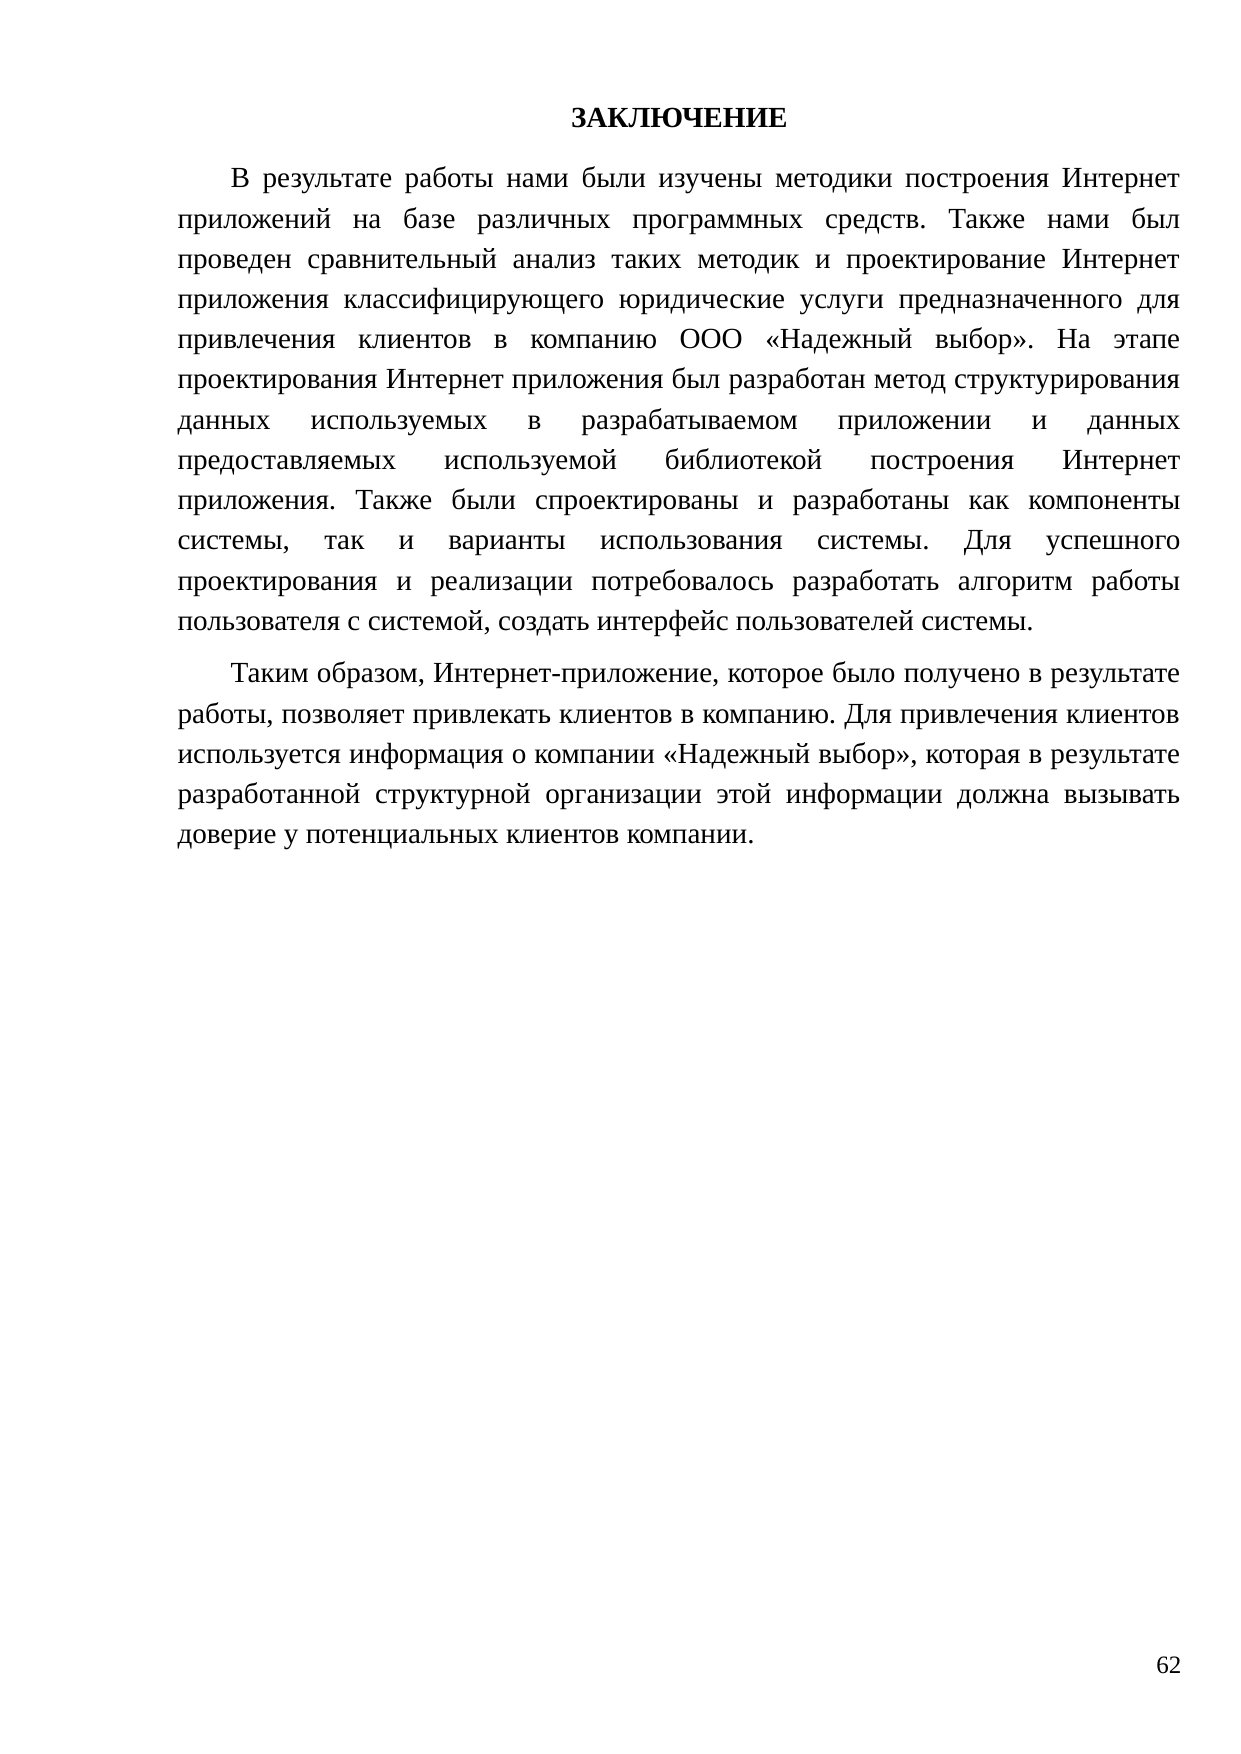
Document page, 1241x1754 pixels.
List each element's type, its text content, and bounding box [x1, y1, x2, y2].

text В результате работы нами были изучены методики построения Интернет приложений на базе различных программных средств. Также нами был проведен сравнительный анализ таких методик и проектирование Интернет приложения классифицирующего юридические услуги предназначенного для привлечения клиентов в компанию ООО «Надежный выбор». На этапе проектирования Интернет приложения был разработан метод структурирования данных используемых в разрабатываемом приложении и данных предоставляемых используемой библиотекой построения Интернет приложения. Также были спроектированы и разработаны как компоненты системы, так и варианты использования системы. Для успешного проектирования и реализации потребовалось разработать алгоритм работы пользователя с системой, создать интерфейс пользователей системы. [177, 161, 1181, 636]
subtitle ЗАКЛЮЧЕНИЕ [177, 100, 1181, 133]
text Таким образом, Интернет-приложение, которое было получено в результате работы, позволяет привлекать клиентов в компанию. Для привлечения клиентов используется информация о компании «Надежный выбор», которая в результате разработанной структурной организации этой информации должна вызывать доверие у потенциальных клиентов компании. [177, 656, 1181, 850]
